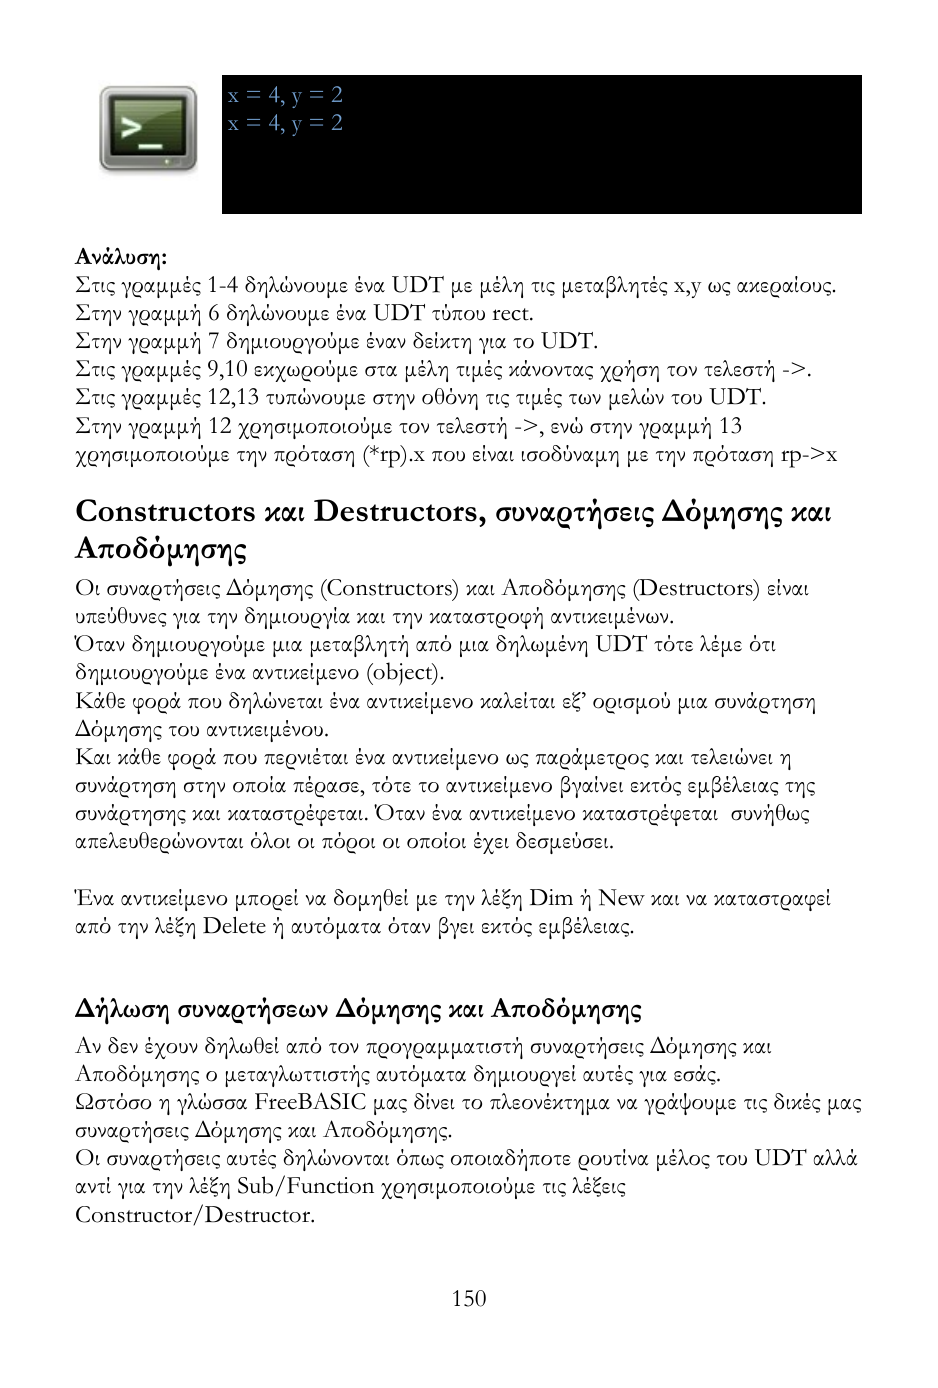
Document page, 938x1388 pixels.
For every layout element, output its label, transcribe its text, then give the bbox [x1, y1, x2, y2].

text Ένα αντικείμενο μπορεί να δομηθεί με την λέξη Dim ή New και να καταστραφεί από την λέξη Delete ή αυτόματα όταν βγει εκτός εμβέλειας. [75, 883, 862, 939]
text Αν δεν έχουν δηλωθεί από τον προγραμματιστή συναρτήσεις Δόμησης και Αποδόμησης ο μεταγλωττιστής αυτόματα δημιουργεί αυτές για εσάς. [75, 1032, 862, 1088]
text Οι συναρτήσεις αυτές δηλώνονται όπως οποιαδήποτε ρουτίνα μέλος του UDT αλλά αντί για την λέξη Sub/Function χρησιμοποιούμε τις λέξεις Constructor/Destructor. [75, 1144, 862, 1229]
text Στις γραμμές 9,10 εκχωρούμε στα μέλη τιμές κάνοντας χρήση τον τελεστή ->. [75, 355, 862, 383]
text Ωστόσο η γλώσσα FreeBASIC μας δίνει το πλεονέκτημα να γράψουμε τις δικές μας συναρτήσεις Δόμησης και Αποδόμησης. [75, 1088, 862, 1144]
text Και κάθε φορά που περνιέται ένα αντικείμενο ως παράμετρος και τελειώνει η συνάρτηση στην οποία πέρασε, τότε το αντικείμενο βγαίνει εκτός εμβέλειας της συνάρτησης και καταστρέφεται. Όταν ένα αντικείμενο καταστρέφεται συνήθως απελευθερώνονται όλοι οι πόροι οι οποίοι έχει δεσμεύσει. [75, 743, 862, 855]
picture [98, 80, 199, 181]
subtitle Constructors και Destructors, συναρτήσεις Δόμησης και Αποδόμησης [75, 493, 862, 568]
table_header x = 4, y = 2 x = 4, y = 2 [222, 75, 862, 214]
text Κάθε φορά που δηλώνεται ένα αντικείμενο καλείται εξ’ ορισμού μια συνάρτηση Δόμησης του αντικειμένου. [75, 686, 862, 743]
text Οι συναρτήσεις Δόμησης (Constructors) και Αποδόμησης (Destructors) είναι υπεύθυνες για την δημιουργία και την καταστροφή αντικειμένων. [75, 574, 862, 630]
text Στις γραμμές 1-4 δηλώνουμε ένα UDT με μέλη τις μεταβλητές x,y ως ακεραίους. [75, 271, 862, 299]
text Στην γραμμή 6 δηλώνουμε ένα UDT τύπου rect. [75, 299, 862, 327]
text Στην γραμμή 12 χρησιμοποιούμε τον τελεστή ->, ενώ στην γραμμή 13 χρησιμοποιούμε την πρόταση (*rp).x που είναι ισοδύναμη με την πρόταση rp->x [75, 411, 862, 468]
subtitle Δήλωση συναρτήσεων Δόμησης και Αποδόμησης [75, 993, 862, 1026]
text Στις γραμμές 12,13 τυπώνουμε στην οθόνη τις τιμές των μελών του UDT. [75, 383, 862, 411]
table_header [75, 75, 222, 214]
text Όταν δημιουργούμε μια μεταβλητή από μια δηλωμένη UDT τότε λέμε ότι δημιουργούμε ένα αντικείμενο (object). [75, 630, 862, 686]
text Στην γραμμή 7 δημιουργούμε έναν δείκτη για το UDT. [75, 327, 862, 355]
text Ανάλυση: [75, 243, 862, 271]
